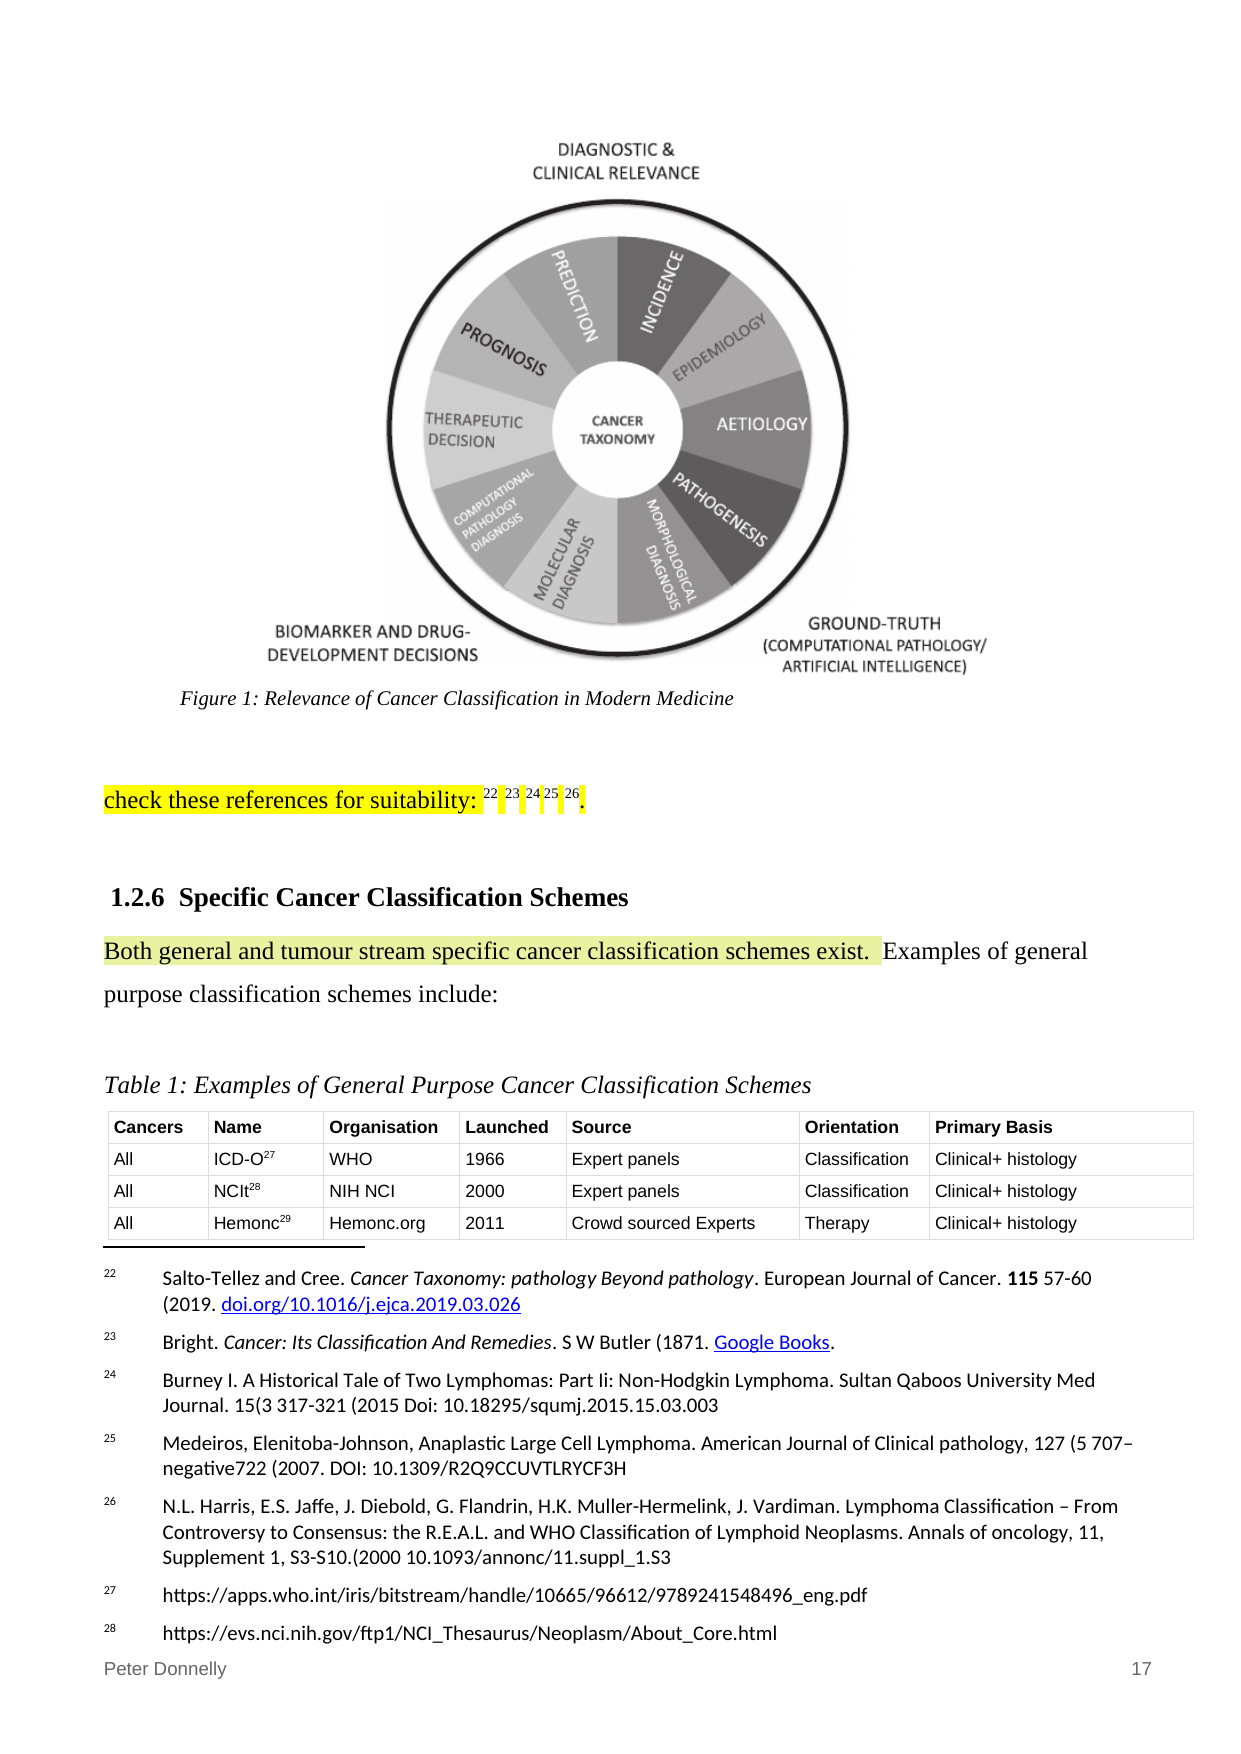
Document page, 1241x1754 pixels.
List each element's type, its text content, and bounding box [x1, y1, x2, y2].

table_header Organisation [324, 1112, 459, 1143]
subtitle Specific Cancer Classification Schemes [103, 881, 1146, 912]
table_cell 2011 [460, 1208, 566, 1239]
text check these references for suitability: . [103, 785, 1146, 814]
table_header Launched [460, 1112, 566, 1143]
table_cell Expert panels [567, 1176, 799, 1207]
table_header Source [567, 1112, 799, 1143]
text Table 1: Examples of General Purpose Cancer Classification Schemes [103, 1070, 1146, 1099]
text Figure 1: Relevance of Cancer Classification in Modern Medicine [180, 686, 1070, 710]
table_cell Hemonc [209, 1208, 323, 1239]
text Both general and tumour stream specific cancer classification schemes exist. Examples of general purpose classification schemes include: [103, 936, 1146, 1008]
table_header Orientation [800, 1112, 929, 1143]
table_cell All [109, 1176, 208, 1207]
table_cell Expert panels [567, 1144, 799, 1175]
table_cell Classification [800, 1176, 929, 1207]
table_cell NIH NCI [324, 1176, 459, 1207]
text Salto-Tellez and Cree. Cancer Taxonomy: pathology Beyond pathology. European Journal of Cancer. 115 57-60 (2019. doi.org/10.1016/j.ejca.2019.03.026 [103, 1266, 1146, 1316]
text Burney I. A Historical Tale of Two Lymphomas: Part Ii: Non-Hodgkin Lymphoma. Sultan Qaboos University Med Journal. 15(3 317-321 (2015 Doi: 10.18295/squmj.2015.15.03.003 [103, 1367, 1146, 1418]
table_cell 1966 [460, 1144, 566, 1175]
table_cell Clinical+ histology [930, 1144, 1193, 1175]
table_header Name [209, 1112, 323, 1143]
table_header Cancers [109, 1112, 208, 1143]
table_cell Hemonc.org [324, 1208, 459, 1239]
text Medeiros, Elenitoba-Johnson, Anaplastic Large Cell Lymphoma. American Journal of Clinical pathology, 127 (5 707–negative722 (2007. DOI: 10.1309/R2Q9CCUVTLRYCF3H [103, 1430, 1146, 1481]
table_cell Therapy [800, 1208, 929, 1239]
table_cell WHO [324, 1144, 459, 1175]
table_cell Clinical+ histology [930, 1176, 1193, 1207]
table_header Primary Basis [930, 1112, 1193, 1143]
table_cell Crowd sourced Experts [567, 1208, 799, 1239]
table_cell All [109, 1144, 208, 1175]
table_cell NCIt [209, 1176, 323, 1207]
text Bright. Cancer: Its Classification And Remedies. S W Butler (1871. Google Books. [103, 1329, 1146, 1354]
table_cell All [109, 1208, 208, 1239]
table_cell 2000 [460, 1176, 566, 1207]
table_cell ICD-O [209, 1144, 323, 1175]
table_cell Classification [800, 1144, 929, 1175]
text N.L. Harris, E.S. Jaffe, J. Diebold, G. Flandrin, H.K. Muller-Hermelink, J. Vardiman. Lymphoma Classification – From Controversy to Consensus: the R.E.A.L. and WHO Classification of Lymphoid Neoplasms. Annals of oncology, 11, Supplement 1, S3-S10.(2000 10.1093/annonc/11.suppl_1.S3 [103, 1493, 1146, 1570]
picture [246, 132, 1004, 686]
table_cell Clinical+ histology [930, 1208, 1193, 1239]
